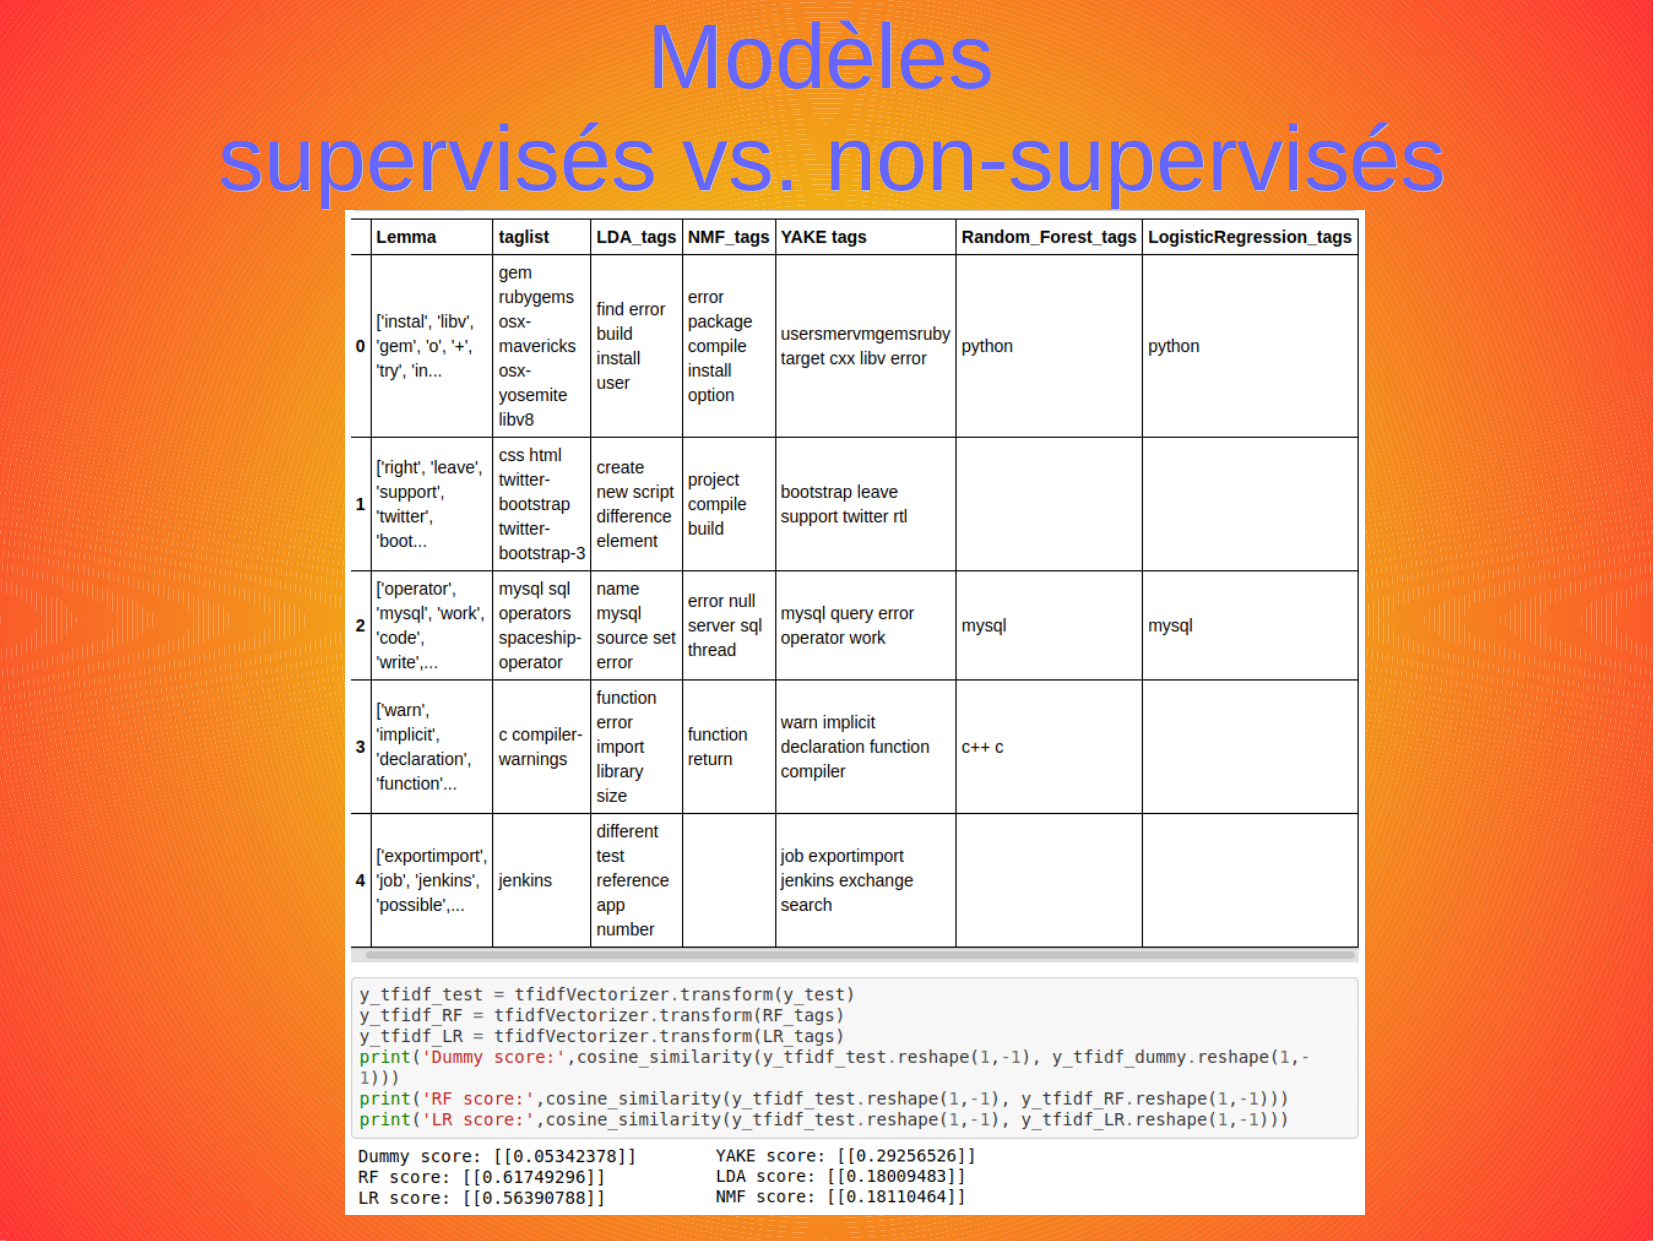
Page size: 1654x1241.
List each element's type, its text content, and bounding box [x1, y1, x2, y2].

picture [345, 211, 1365, 1216]
title Modèles supervisés vs. non-supervisés [90, 5, 1578, 211]
